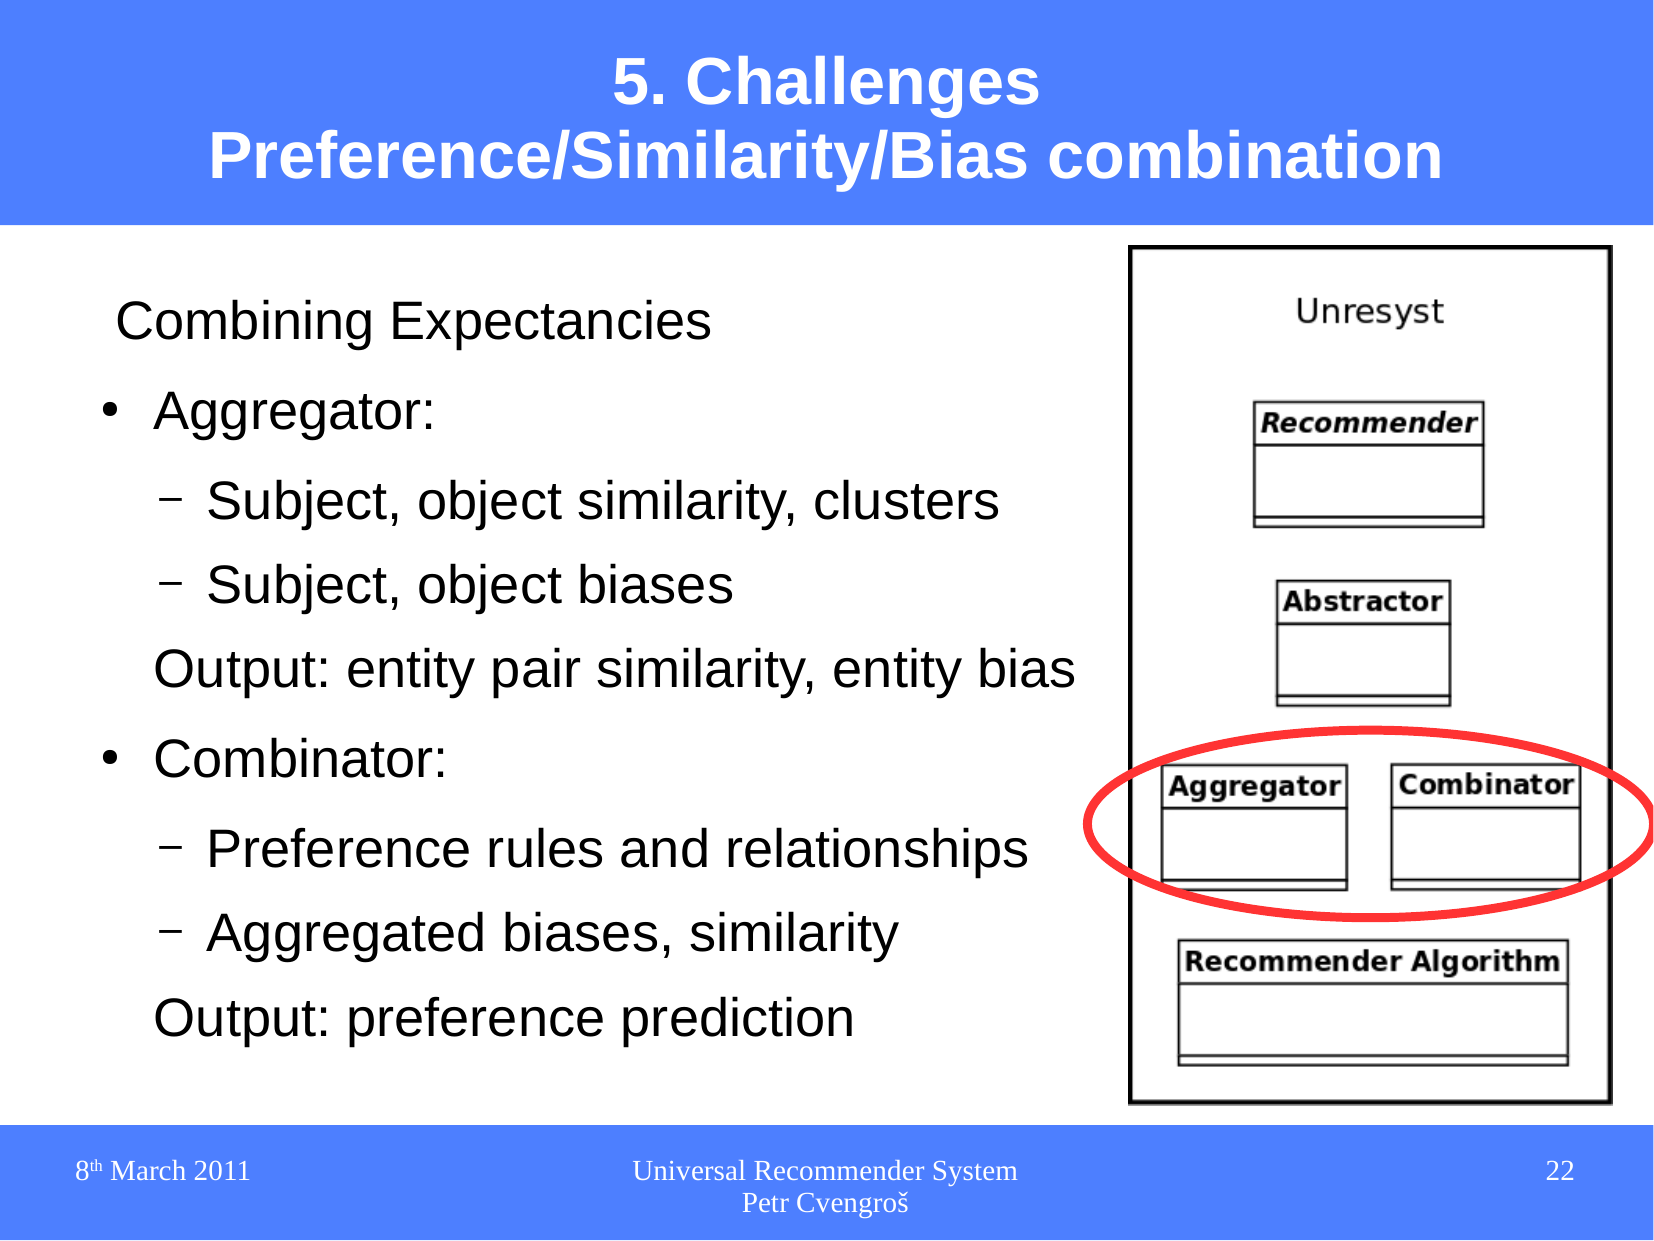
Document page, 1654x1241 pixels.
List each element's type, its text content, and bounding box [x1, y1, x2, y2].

list Combining Expectancies Aggregator: Subject, object similarity, clusters Subject, object biases Output: entity pair similarity, entity bias Combinator: Preference rules and relationships Aggregated biases, similarity Output: preference prediction [82, 290, 1571, 1109]
picture [1128, 245, 1613, 775]
title 5. Challenges Preference/Similarity/Bias combination [82, 32, 1571, 205]
picture [1128, 873, 1613, 1106]
text_box [1087, 730, 1654, 918]
